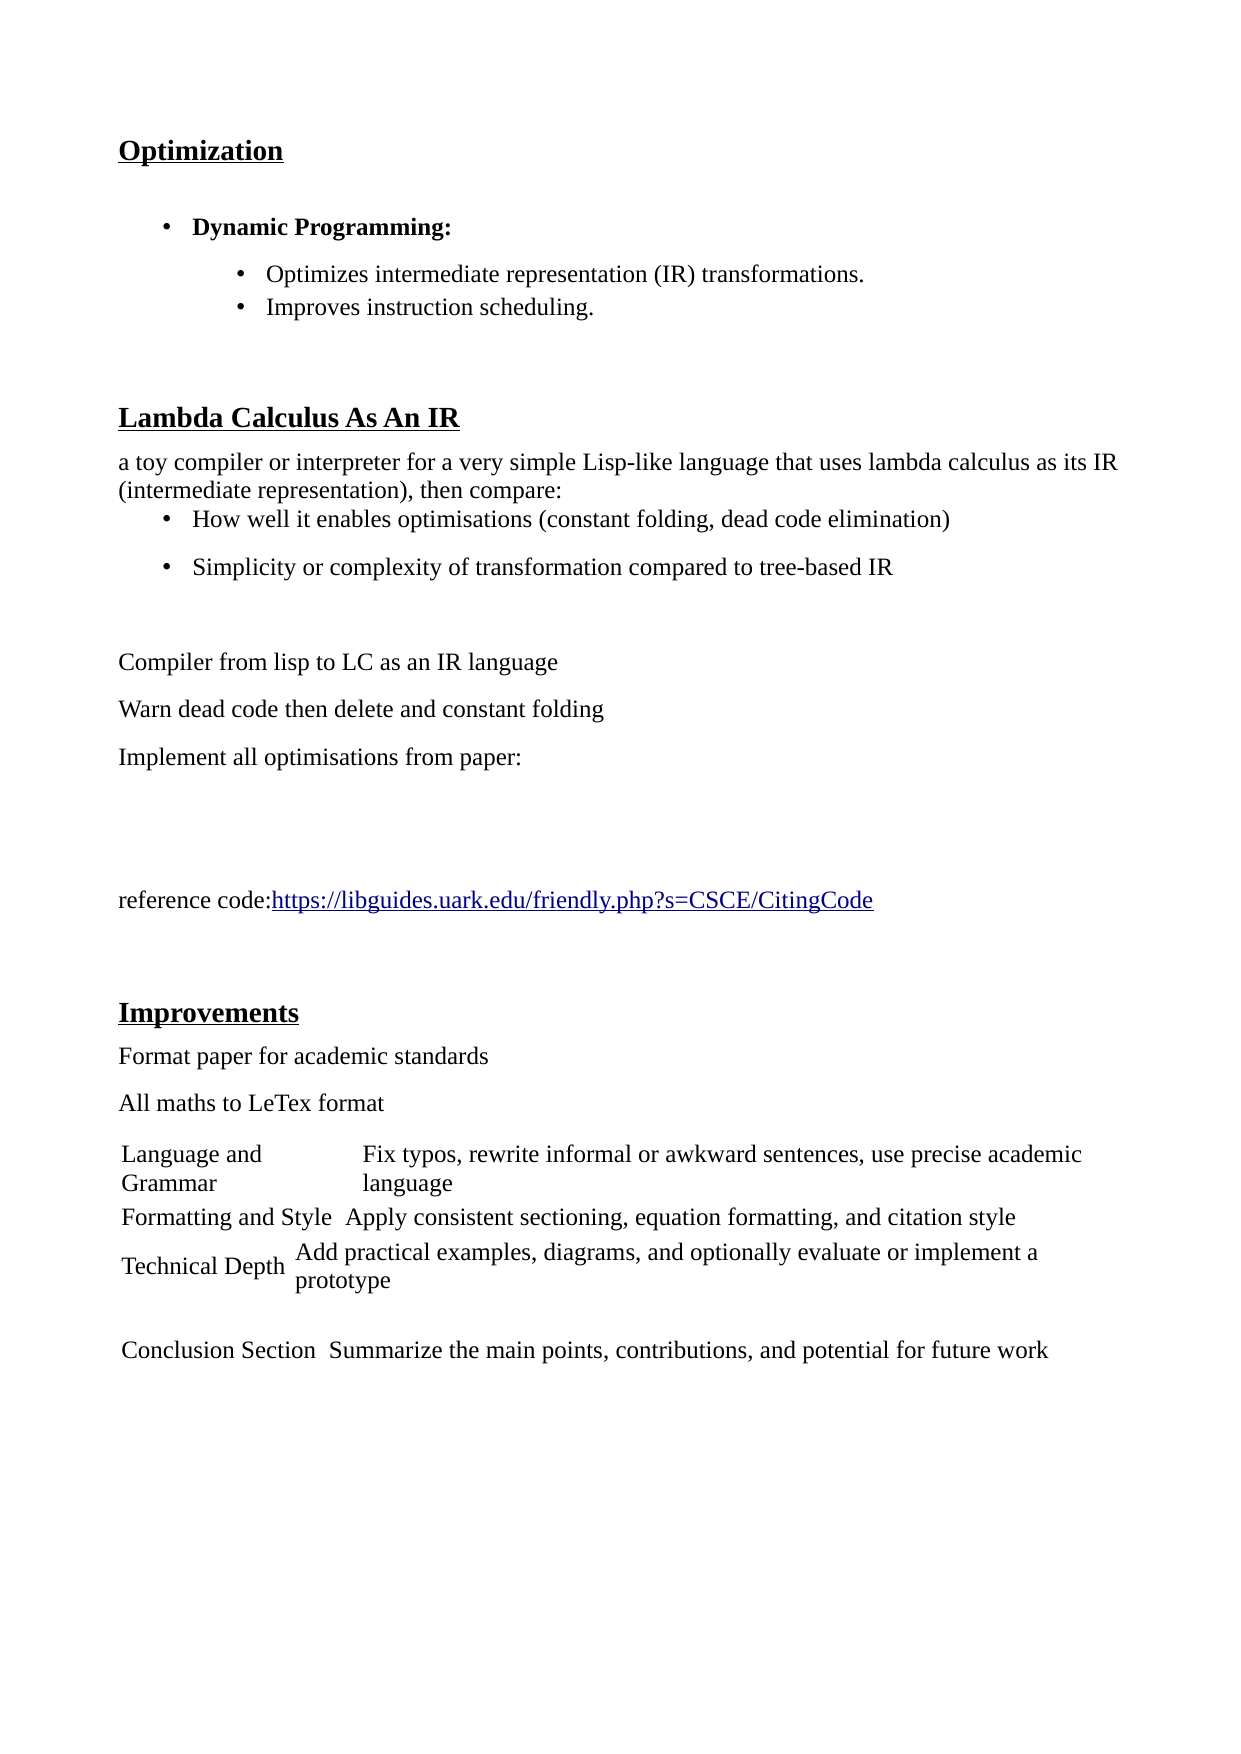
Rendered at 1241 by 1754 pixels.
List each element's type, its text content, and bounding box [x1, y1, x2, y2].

subtitle Lambda Calculus As An IR [118, 401, 1122, 434]
list Improves instruction scheduling. [236, 292, 1122, 321]
list Optimizes intermediate representation (IR) transformations. [236, 259, 1122, 288]
text Implement all optimisations from paper: [118, 742, 1122, 771]
table_header Language and Grammar [118, 1136, 359, 1199]
text Warn dead code then delete and constant folding [118, 694, 1122, 723]
table_header Fix typos, rewrite informal or awkward sentences, use precise academic language [360, 1136, 1122, 1199]
table_header [343, 1297, 1122, 1332]
table_header [118, 1297, 343, 1332]
table_header Add practical examples, diagrams, and optionally evaluate or implement a prototype [292, 1234, 1122, 1297]
subtitle Improvements [118, 995, 1122, 1028]
text reference code:https://libguides.uark.edu/friendly.php?s=CSCE/CitingCode [118, 885, 1122, 914]
text Compiler from lisp to LC as an IR language [118, 647, 1122, 676]
subtitle Optimization [118, 133, 1122, 166]
table_header Summarize the main points, contributions, and potential for future work [326, 1332, 1062, 1366]
text a toy compiler or interpreter for a very simple Lisp-like language that uses lambda calculus as its IR (intermediate representation), then compare: [118, 447, 1122, 504]
list Simplicity or complexity of transformation compared to tree-based IR [162, 552, 1122, 581]
table_header Formatting and Style [118, 1199, 342, 1234]
table_header Apply consistent sectioning, equation formatting, and citation style [342, 1199, 1029, 1234]
list Dynamic Programming: [162, 212, 1122, 241]
table_header Conclusion Section [118, 1332, 326, 1366]
list How well it enables optimisations (constant folding, dead code elimination) [162, 504, 1122, 533]
table_header Technical Depth [118, 1234, 292, 1297]
text Format paper for academic standards [118, 1041, 1122, 1069]
text All maths to LeTex format [118, 1088, 1122, 1117]
